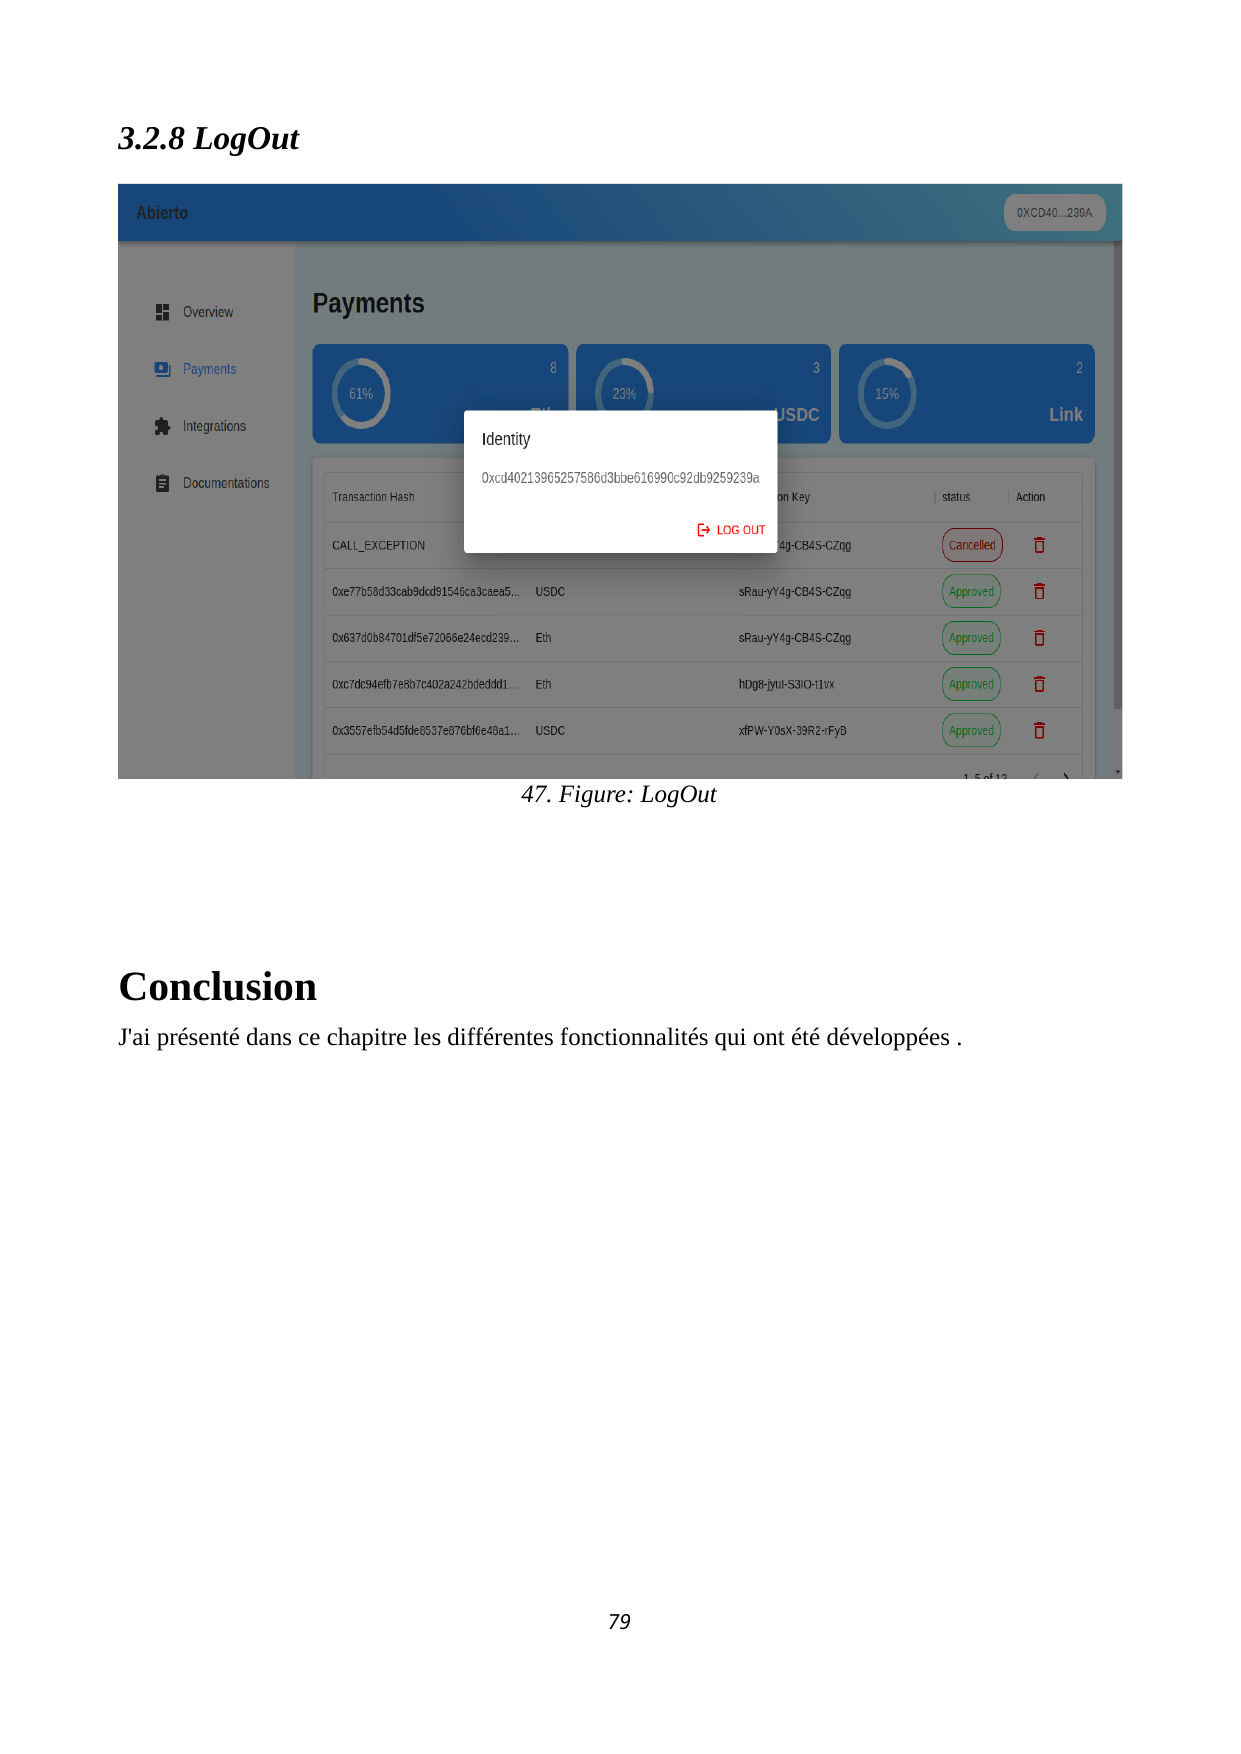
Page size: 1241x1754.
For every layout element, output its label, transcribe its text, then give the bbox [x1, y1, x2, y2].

text J'ai présenté dans ce chapitre les différentes fonctionnalités qui ont été développées . [118, 1022, 1122, 1050]
text 47. Figure: LogOut [118, 779, 1122, 808]
subtitle 3.2.8 LogOut [118, 118, 1122, 156]
picture [118, 181, 1123, 779]
subtitle Conclusion [118, 961, 1122, 1009]
